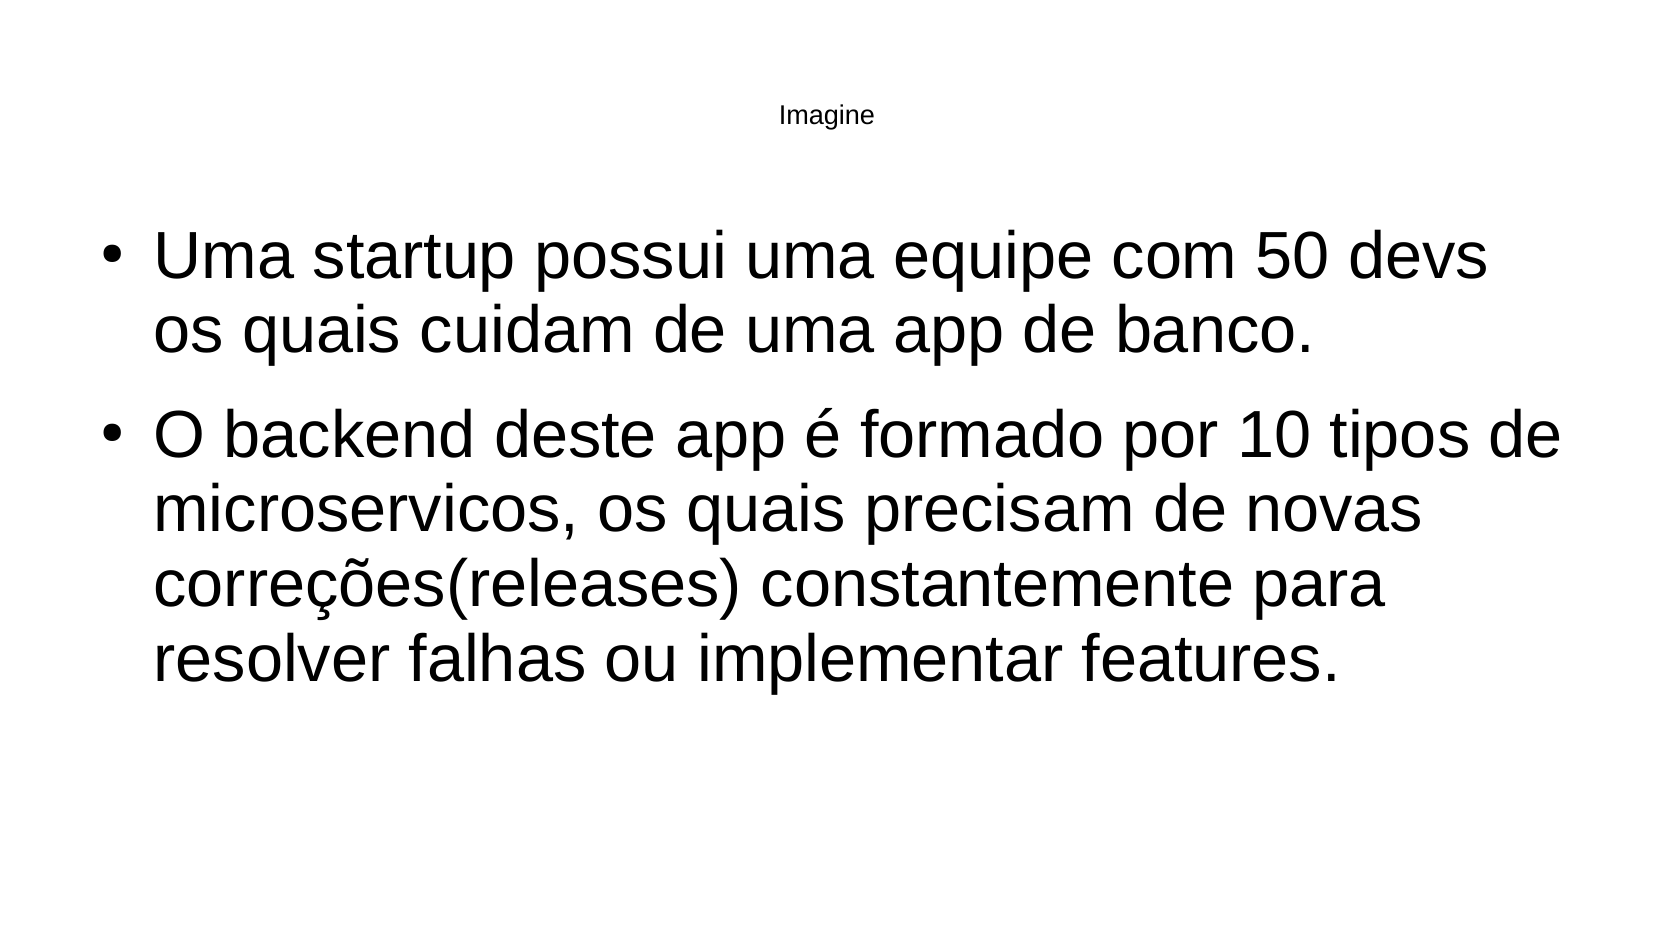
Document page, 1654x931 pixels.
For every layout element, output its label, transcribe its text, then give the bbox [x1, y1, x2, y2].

title Imagine [82, 37, 1571, 193]
list Uma startup possui uma equipe com 50 devs os quais cuidam de uma app de banco. O backend deste app é formado por 10 tipos de microservicos, os quais precisam de novas correções(releases) constantemente para resolver falhas ou implementar features. [82, 217, 1571, 758]
